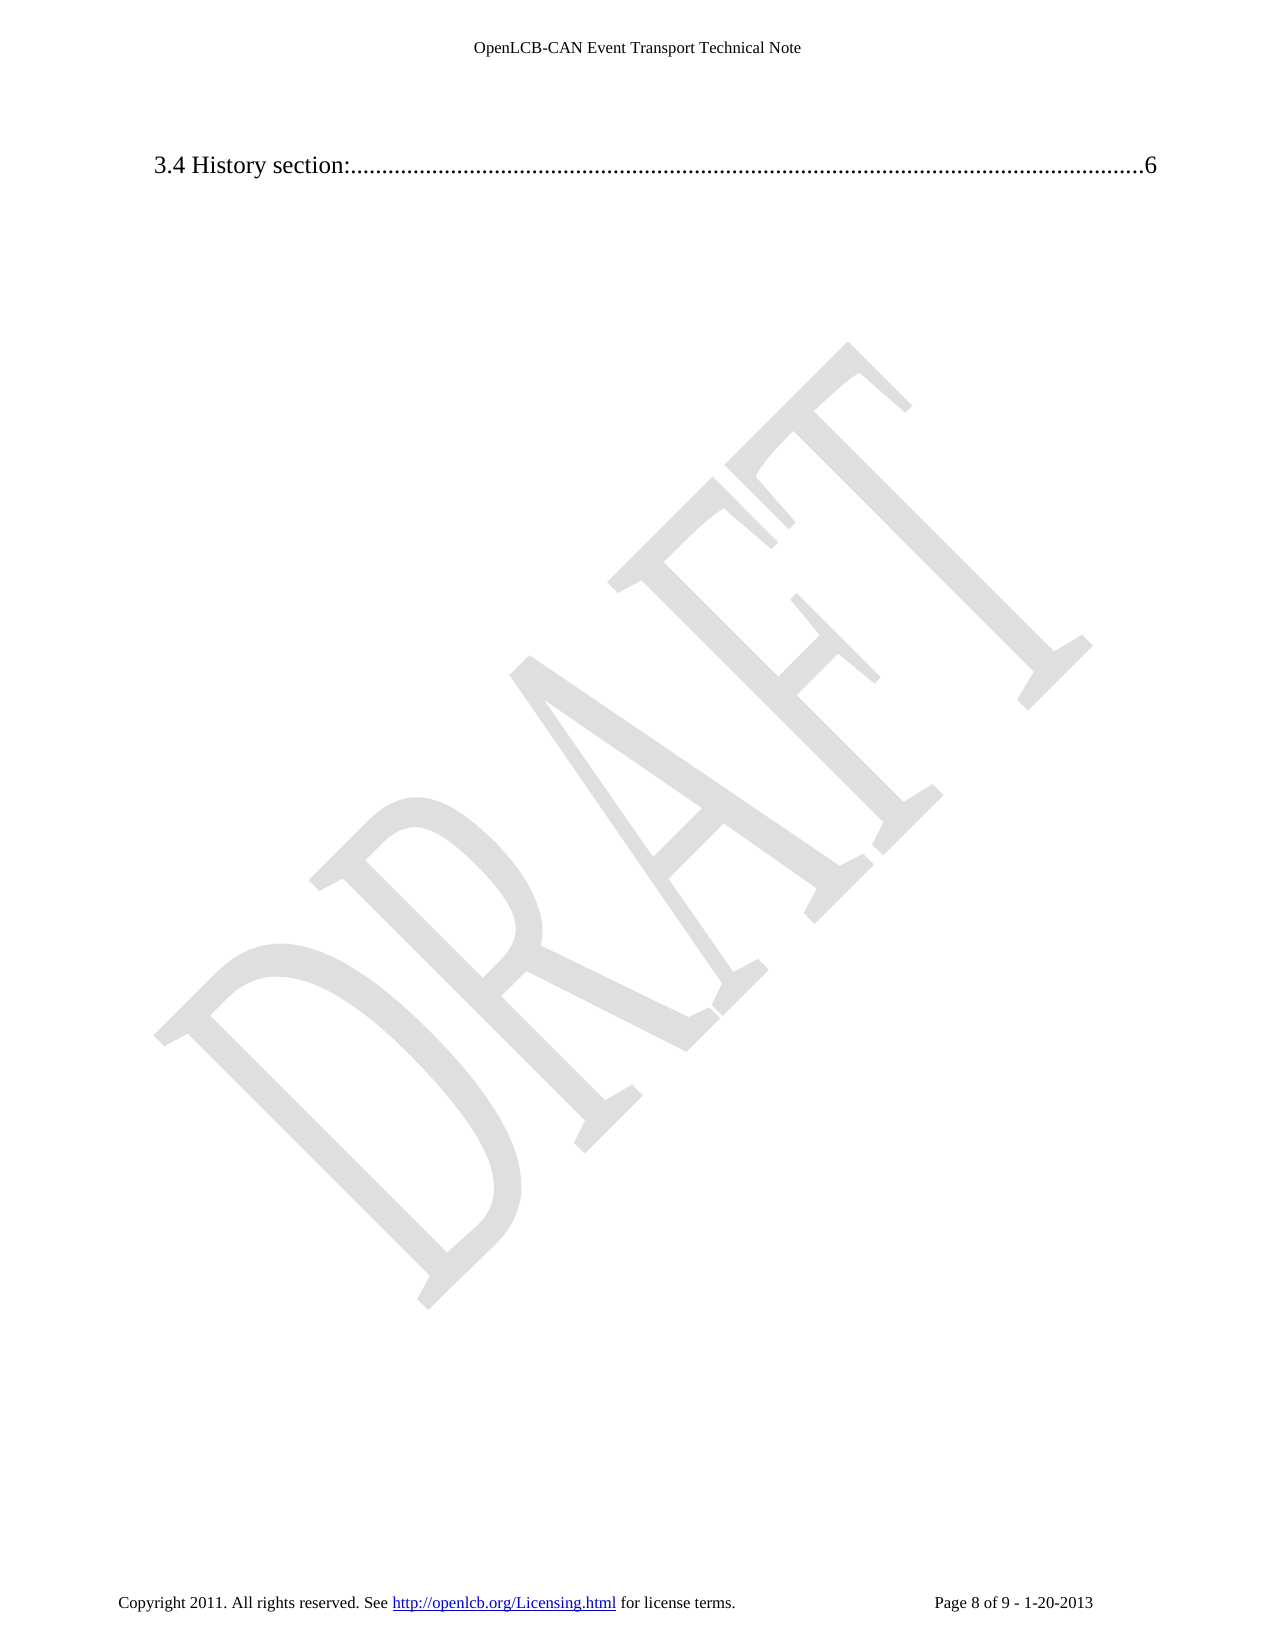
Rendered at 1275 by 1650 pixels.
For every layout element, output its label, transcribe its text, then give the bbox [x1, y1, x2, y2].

text 3.4 History section: 6 [148, 150, 1157, 179]
